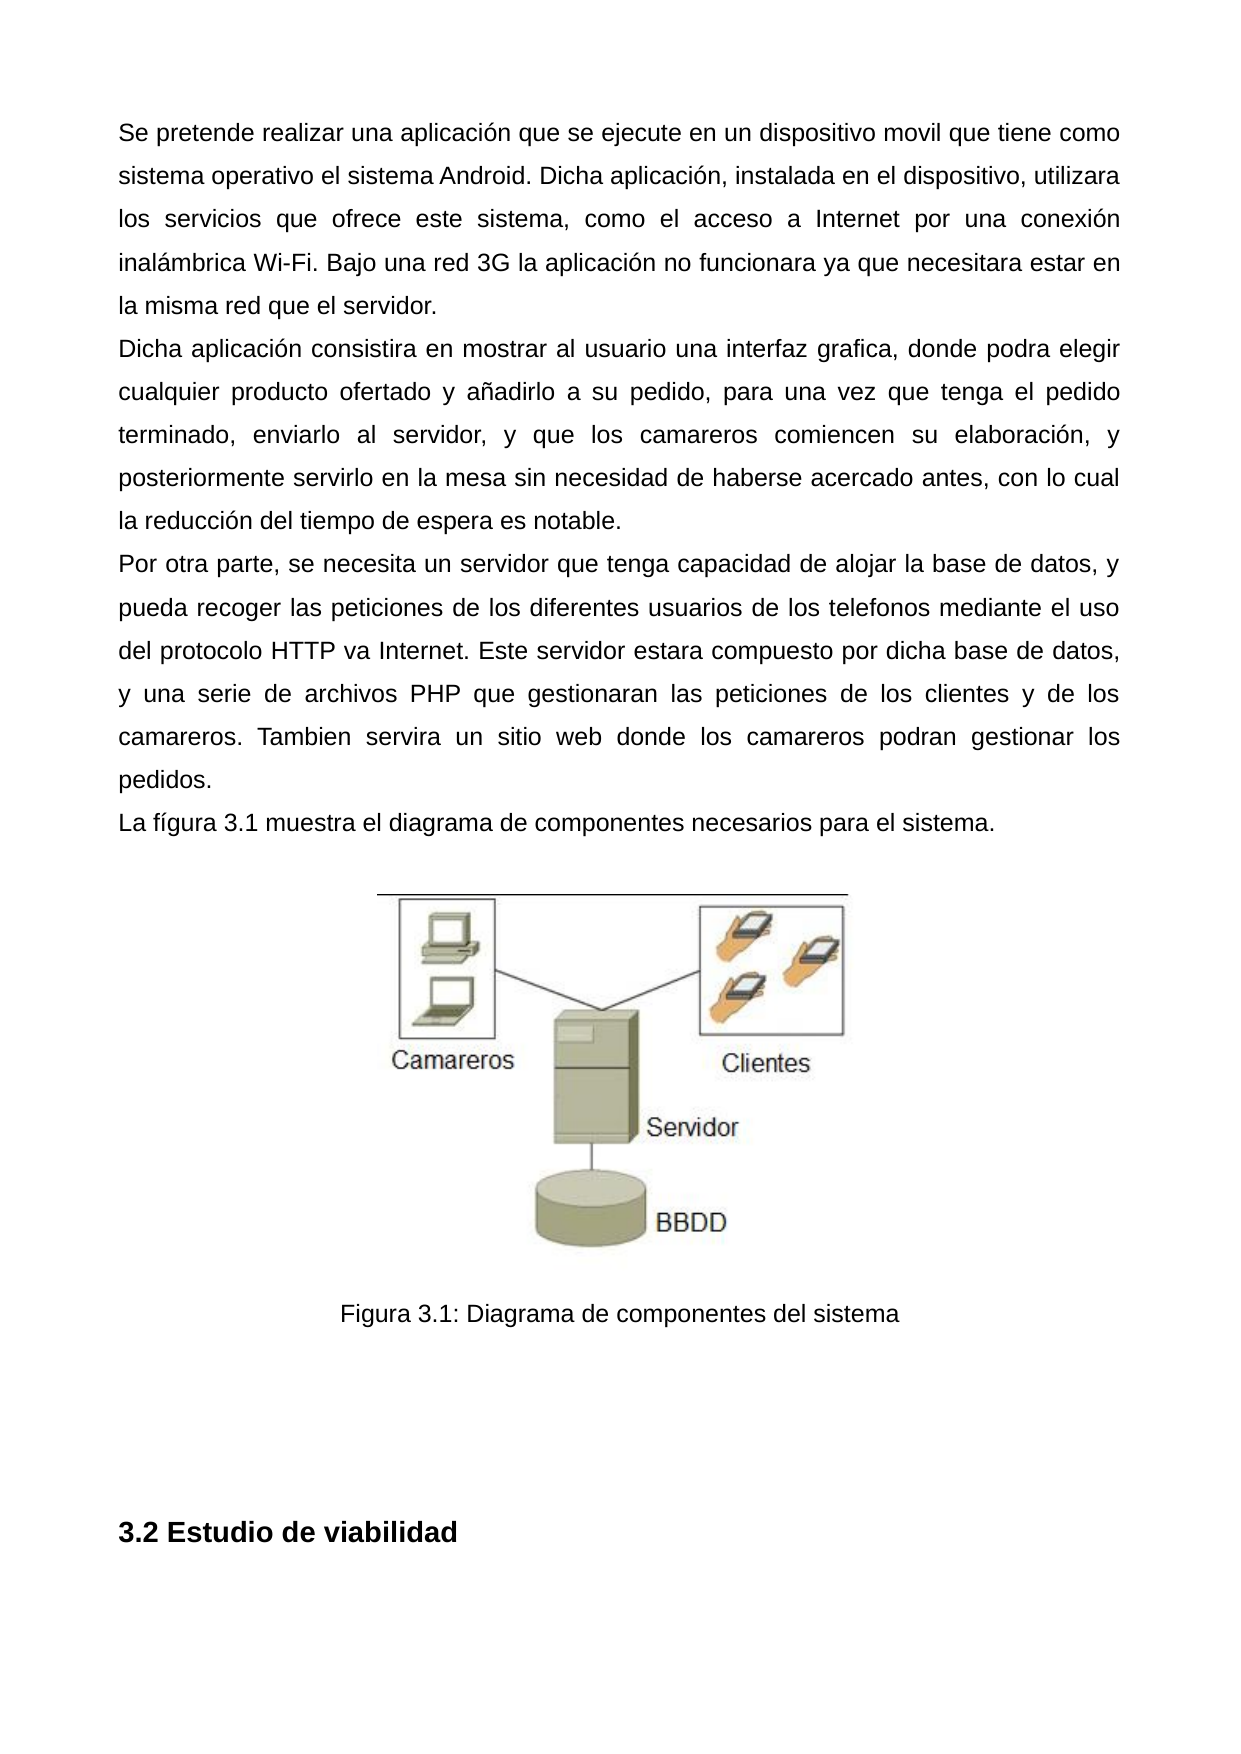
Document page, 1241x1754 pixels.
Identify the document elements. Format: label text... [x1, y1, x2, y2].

text Por otra parte, se necesita un servidor que tenga capacidad de alojar la base de datos, y pueda recoger las peticiones de los diferentes usuarios de los telefonos mediante el uso del protocolo HTTP va Internet. Este servidor estara compuesto por dicha base de datos, y una serie de archivos PHP que gestionaran las peticiones de los clientes y de los camareros. Tambien servira un sitio web donde los camareros podran gestionar los pedidos. [118, 549, 1122, 794]
picture [377, 894, 863, 1285]
text Figura 3.1: Diagrama de componentes del sistema [118, 1285, 1122, 1328]
text La fígura 3.1 muestra el diagrama de componentes necesarios para el sistema. [118, 808, 1122, 837]
text Dicha aplicación consistira en mostrar al usuario una interfaz grafica, donde podra elegir cualquier producto ofertado y añadirlo a su pedido, para una vez que tenga el pedido terminado, enviarlo al servidor, y que los camareros comiencen su elaboración, y posteriormente servirlo en la mesa sin necesidad de haberse acercado antes, con lo cual la reducción del tiempo de espera es notable. [118, 334, 1122, 535]
text Se pretende realizar una aplicación que se ejecute en un dispositivo movil que tiene como sistema operativo el sistema Android. Dicha aplicación, instalada en el dispositivo, utilizara los servicios que ofrece este sistema, como el acceso a Internet por una conexión inalámbrica Wi-Fi. Bajo una red 3G la aplicación no funcionara ya que necesitara estar en la misma red que el servidor. [118, 118, 1122, 319]
text 3.2 Estudio de viabilidad [118, 1515, 1122, 1548]
